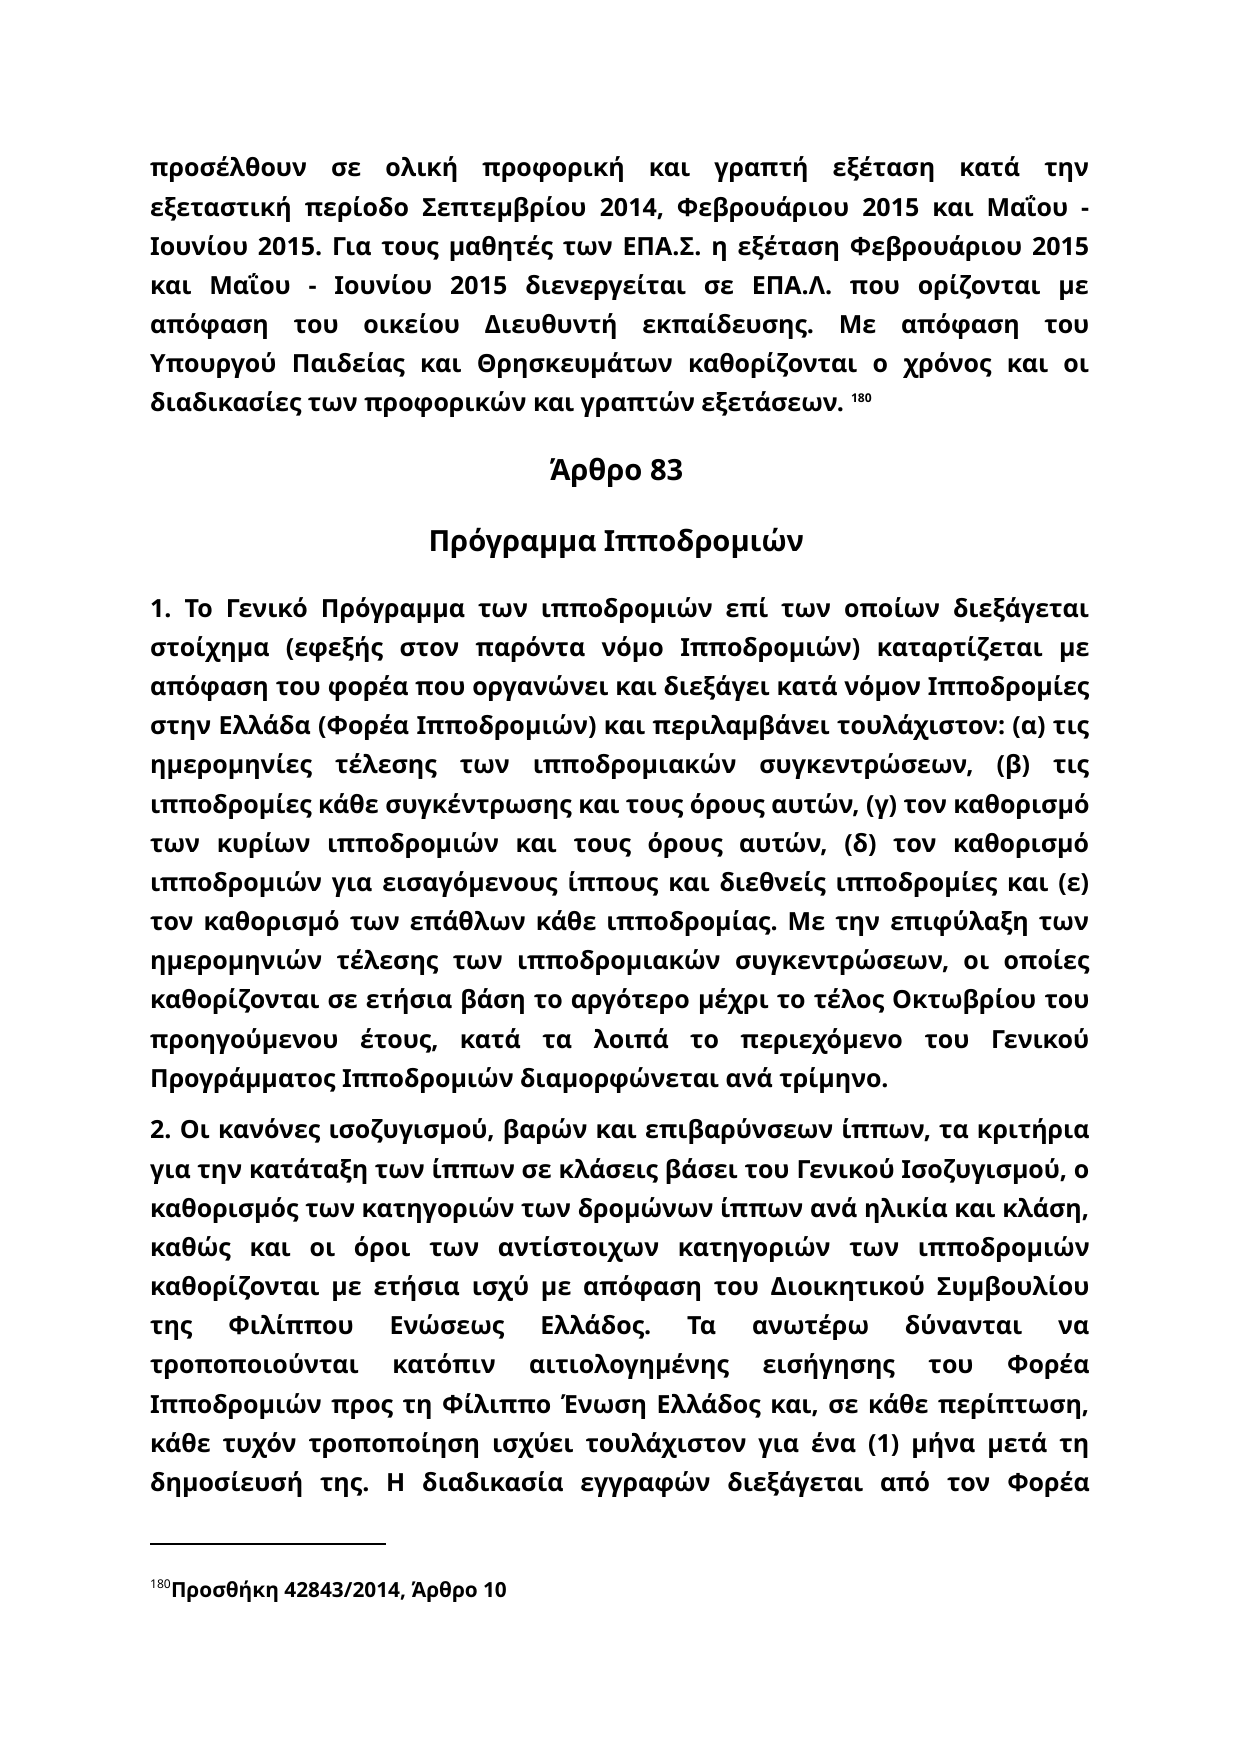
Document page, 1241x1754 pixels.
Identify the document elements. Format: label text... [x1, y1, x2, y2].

subtitle Πρόγραμμα Ιπποδρομιών [150, 520, 1090, 559]
subtitle Άρθρο 83 [150, 449, 1090, 489]
text 2. Οι κανόνες ισοζυγισμού, βαρών και επιβαρύνσεων ίππων, τα κριτήρια για την κατάταξη των ίππων σε κλάσεις βάσει του Γενικού Ισοζυγισμού, ο καθορισμός των κατηγοριών των δρομώνων ίππων ανά ηλικία και κλάση, καθώς και οι όροι των αντίστοιχων κατηγοριών των ιπποδρομιών καθορίζονται με ετήσια ισχύ με απόφαση του Διοικητικού Συμβουλίου της Φιλίππου Ενώσεως Ελλάδος. Τα ανωτέρω δύνανται να τροποποιούνται κατόπιν αιτιολογημένης εισήγησης του Φορέα Ιπποδρομιών προς τη Φίλιππο Ένωση Ελλάδος και, σε κάθε περίπτωση, κάθε τυχόν τροποποίηση ισχύει τουλάχιστον για ένα (1) μήνα μετά τη δημοσίευσή της. Η διαδικασία εγγραφών διεξάγεται από τον Φορέα [150, 1112, 1090, 1499]
text προσέλθουν σε ολική προφορική και γραπτή εξέταση κατά την εξεταστική περίοδο Σεπτεμβρίου 2014, Φεβρουάριου 2015 και Μαΐου - Ιουνίου 2015. Για τους μαθητές των ΕΠΑ.Σ. η εξέταση Φεβρουάριου 2015 και Μαΐου - Ιουνίου 2015 διενεργείται σε ΕΠΑ.Λ. που ορίζονται με απόφαση του οικείου Διευθυντή εκπαίδευσης. Με απόφαση του Υπουργού Παιδείας και Θρησκευμάτων καθορίζονται ο χρόνος και οι διαδικασίες των προφορικών και γραπτών εξετάσεων. [150, 150, 1090, 419]
text Προσθήκη 42843/2014, Άρθρο 10 [150, 1576, 1090, 1604]
text 1. Το Γενικό Πρόγραμμα των ιπποδρομιών επί των οποίων διεξάγεται στοίχημα (εφεξής στον παρόντα νόμο Ιπποδρομιών) καταρτίζεται με απόφαση του φορέα που οργανώνει και διεξάγει κατά νόμον Ιπποδρομίες στην Ελλάδα (Φορέα Ιπποδρομιών) και περιλαμβάνει τουλάχιστον: (α) τις ημερομηνίες τέλεσης των ιπποδρομιακών συγκεντρώσεων, (β) τις ιπποδρομίες κάθε συγκέντρωσης και τους όρους αυτών, (γ) τον καθορισμό των κυρίων ιπποδρομιών και τους όρους αυτών, (δ) τον καθορισμό ιπποδρομιών για εισαγόμενους ίππους και διεθνείς ιπποδρομίες και (ε) τον καθορισμό των επάθλων κάθε ιπποδρομίας. Με την επιφύλαξη των ημερομηνιών τέλεσης των ιπποδρομιακών συγκεντρώσεων, οι οποίες καθορίζονται σε ετήσια βάση το αργότερο μέχρι το τέλος Οκτωβρίου του προηγούμενου έτους, κατά τα λοιπά το περιεχόμενο του Γενικού Προγράμματος Ιπποδρομιών διαμορφώνεται ανά τρίμηνο. [150, 590, 1090, 1094]
